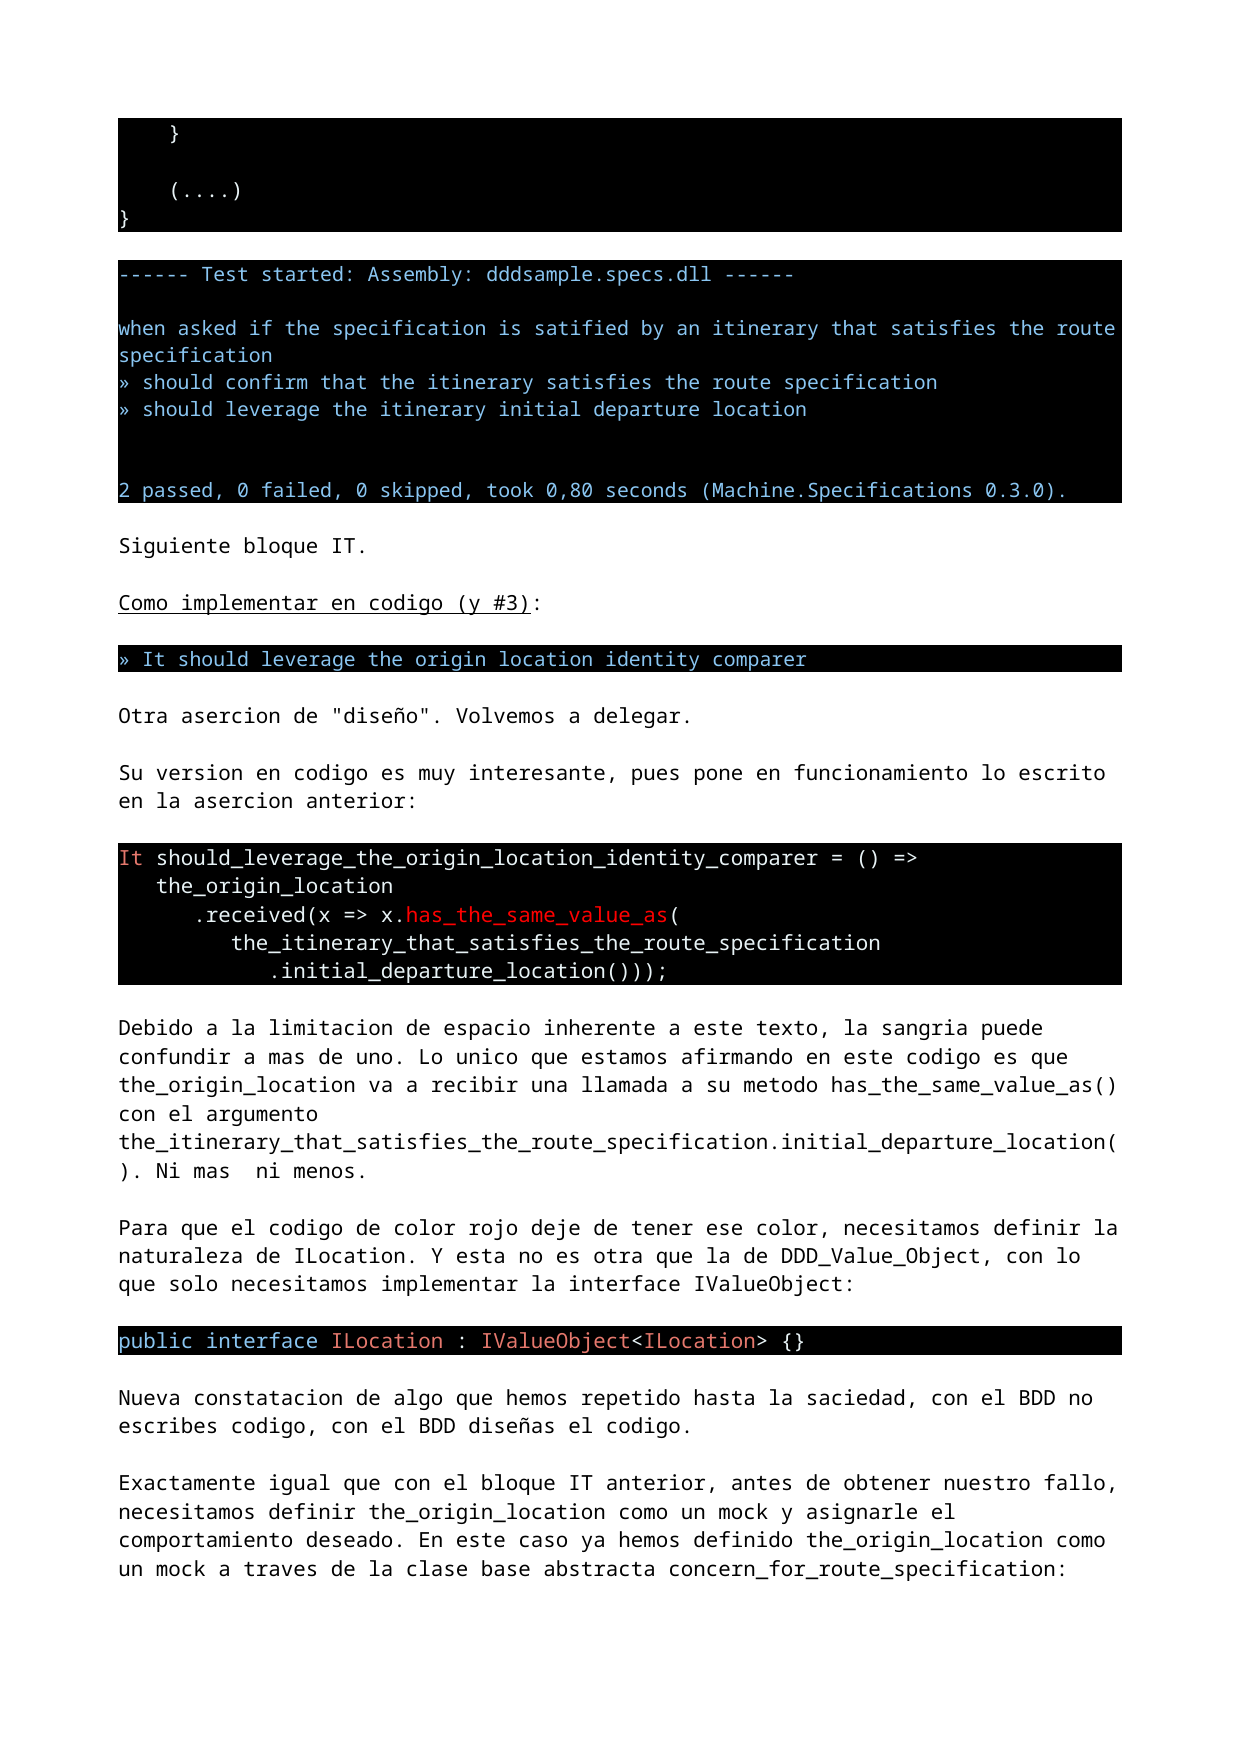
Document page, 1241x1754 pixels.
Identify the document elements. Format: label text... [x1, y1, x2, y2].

text » should confirm that the itinerary satisfies the route specification [118, 368, 1122, 395]
text the_itinerary_that_satisfies_the_route_specification [118, 928, 1122, 957]
text when asked if the specification is satified by an itinerary that satisfies the route specification [118, 314, 1122, 368]
text 2 passed, 0 failed, 0 skipped, took 0,80 seconds (Machine.Specifications 0.3.0). [118, 476, 1122, 503]
text Debido a la limitacion de espacio inherente a este texto, la sangria puede confundir a mas de uno. Lo unico que estamos afirmando en este codigo es que the_origin_location va a recibir una llamada a su metodo has_the_same_value_as() con el argumento the_itinerary_that_satisfies_the_route_specification.initial_departure_location(). Ni mas ni menos. [118, 1013, 1122, 1184]
text Su version en codigo es muy interesante, pues pone en funcionamiento lo escrito en la asercion anterior: [118, 758, 1122, 814]
text public interface ILocation : IValueObject<ILocation> {} [118, 1326, 1122, 1355]
text .initial_departure_location())); [118, 957, 1122, 985]
text Otra asercion de "diseño". Volvemos a delegar. [118, 701, 1122, 729]
text Nueva constatacion de algo que hemos repetido hasta la saciedad, con el BDD no escribes codigo, con el BDD diseñas el codigo. [118, 1383, 1122, 1440]
text .received(x => x.has_the_same_value_as( [118, 900, 1122, 928]
text Siguiente bloque IT. [118, 532, 1122, 560]
text » It should leverage the origin location identity comparer [118, 645, 1122, 672]
text Exactamente igual que con el bloque IT anterior, antes de obtener nuestro fallo, necesitamos definir the_origin_location como un mock y asignarle el comportamiento deseado. En este caso ya hemos definido the_origin_location como un mock a traves de la clase base abstracta concern_for_route_specification: [118, 1468, 1122, 1582]
text (....) [118, 175, 1122, 203]
text } [118, 118, 1122, 147]
text Para que el codigo de color rojo deje de tener ese color, necesitamos definir la naturaleza de ILocation. Y esta no es otra que la de DDD_Value_Object, con lo que solo necesitamos implementar la interface IValueObject: [118, 1213, 1122, 1298]
text ------ Test started: Assembly: dddsample.specs.dll ------ [118, 260, 1122, 287]
text } [118, 203, 1122, 232]
text » should leverage the itinerary initial departure location [118, 395, 1122, 422]
text It should_leverage_the_origin_location_identity_comparer = () => [118, 843, 1122, 871]
text the_origin_location [118, 871, 1122, 900]
text Como implementar en codigo (y #3): [118, 588, 1122, 617]
